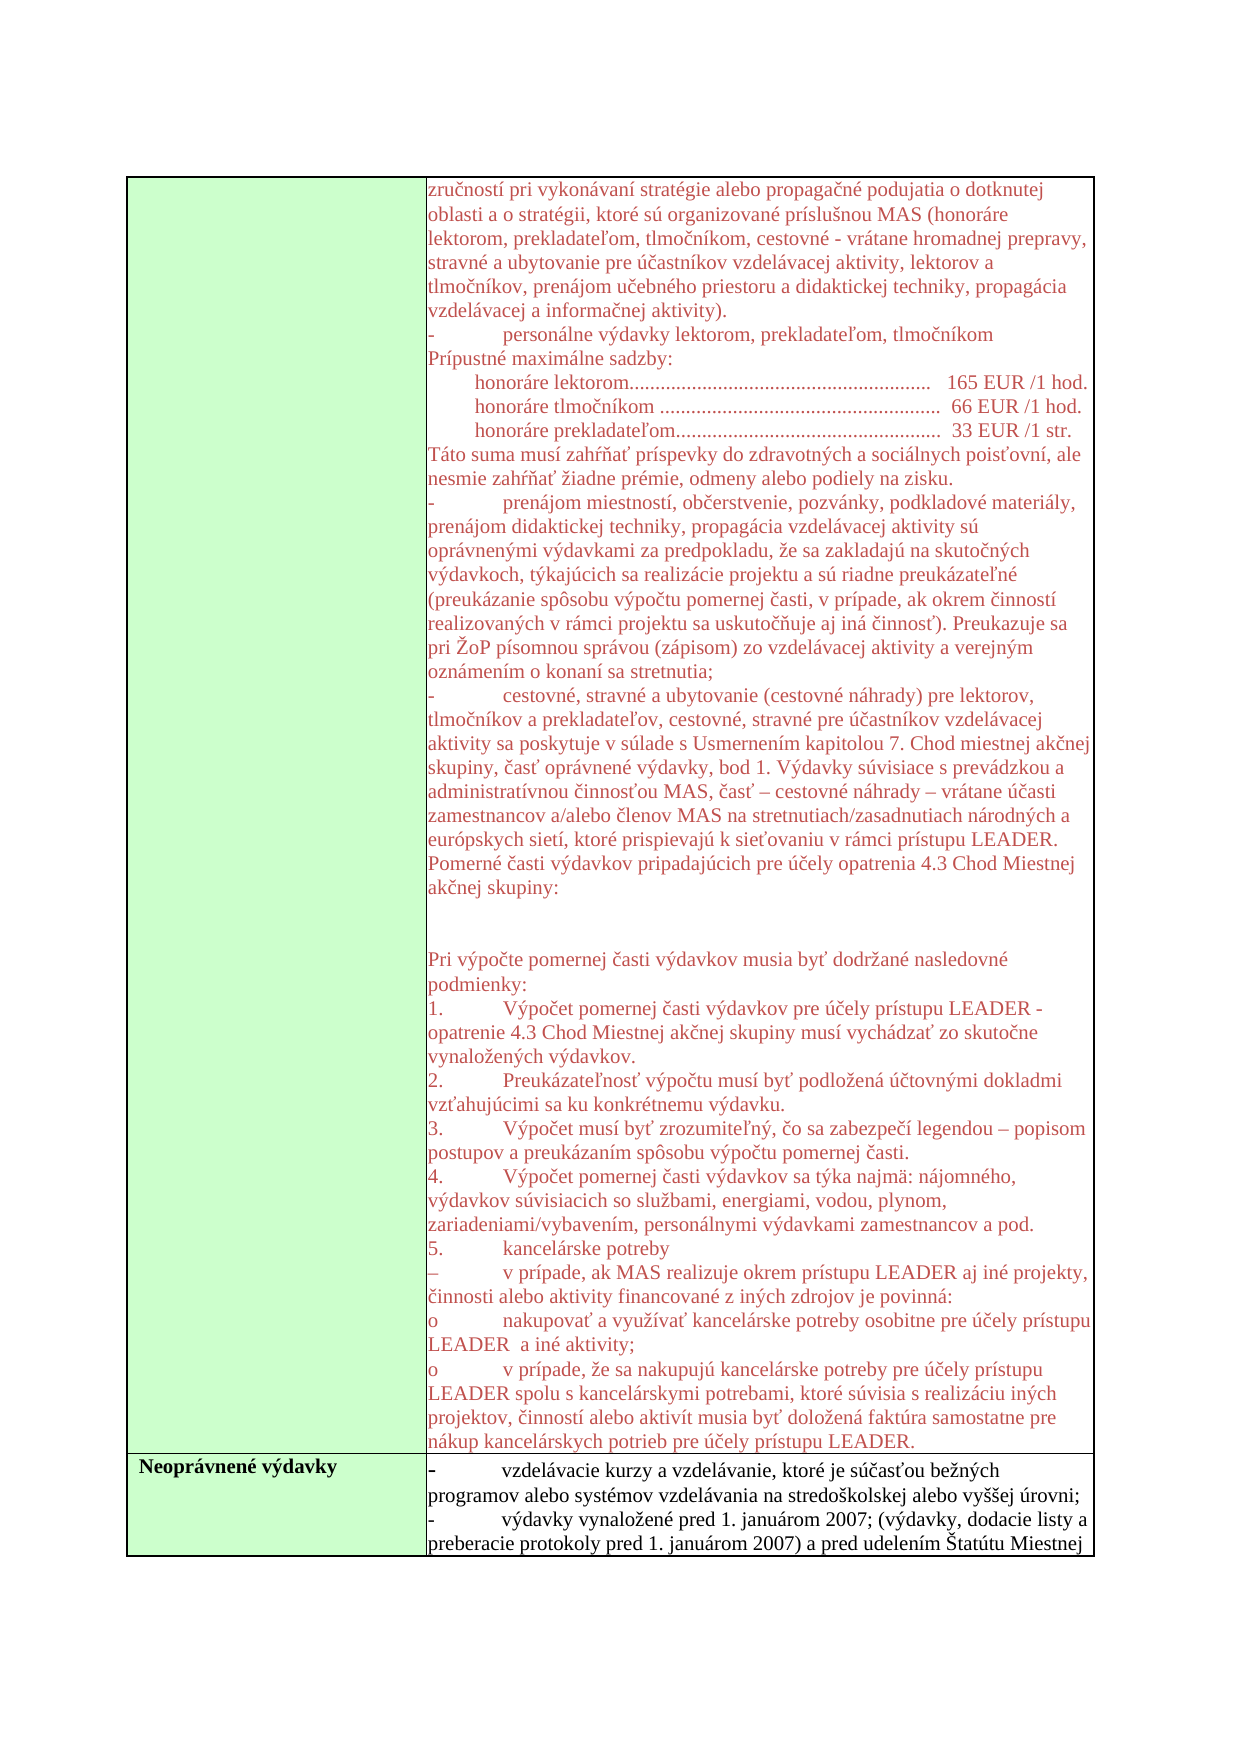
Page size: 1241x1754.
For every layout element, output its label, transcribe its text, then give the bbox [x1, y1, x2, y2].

table_cell Neoprávnené výdavky [128, 1454, 426, 1555]
table_cell zručností pri vykonávaní stratégie alebo propagačné podujatia o dotknutej oblasti a o stratégii, ktoré sú organizované príslušnou MAS (honoráre lektorom, prekladateľom, tlmočníkom, cestovné - vrátane hromadnej prepravy, stravné a ubytovanie pre účastníkov vzdelávacej aktivity, lektorov a tlmočníkov, prenájom učebného priestoru a didaktickej techniky, propagácia vzdelávacej a informačnej aktivity). - personálne výdavky lektorom, prekladateľom, tlmočníkom Prípustné maximálne sadzby: honoráre lektorom.......................................................... 165 EUR /1 hod. honoráre tlmočníkom ...................................................... 66 EUR /1 hod. honoráre prekladateľom................................................... 33 EUR /1 str. Táto suma musí zahŕňať príspevky do zdravotných a sociálnych poisťovní, ale nesmie zahŕňať žiadne prémie, odmeny alebo podiely na zisku. - prenájom miestností, občerstvenie, pozvánky, podkladové materiály, prenájom didaktickej techniky, propagácia vzdelávacej aktivity sú oprávnenými výdavkami za predpokladu, že sa zakladajú na skutočných výdavkoch, týkajúcich sa realizácie projektu a sú riadne preukázateľné (preukázanie spôsobu výpočtu pomernej časti, v prípade, ak okrem činností realizovaných v rámci projektu sa uskutočňuje aj iná činnosť). Preukazuje sa pri ŽoP písomnou správou (zápisom) zo vzdelávacej aktivity a verejným oznámením o konaní sa stretnutia; - cestovné, stravné a ubytovanie (cestovné náhrady) pre lektorov, tlmočníkov a prekladateľov, cestovné, stravné pre účastníkov vzdelávacej aktivity sa poskytuje v súlade s Usmernením kapitolou 7. Chod miestnej akčnej skupiny, časť oprávnené výdavky, bod 1. Výdavky súvisiace s prevádzkou a administratívnou činnosťou MAS, časť – cestovné náhrady – vrátane účasti zamestnancov a/alebo členov MAS na stretnutiach/zasadnutiach národných a európskych sietí, ktoré prispievajú k sieťovaniu v rámci prístupu LEADER. Pomerné časti výdavkov pripadajúcich pre účely opatrenia 4.3 Chod Miestnej akčnej skupiny: Pri výpočte pomernej časti výdavkov musia byť dodržané nasledovné podmienky: 1. Výpočet pomernej časti výdavkov pre účely prístupu LEADER - opatrenie 4.3 Chod Miestnej akčnej skupiny musí vychádzať zo skutočne vynaložených výdavkov. 2. Preukázateľnosť výpočtu musí byť podložená účtovnými dokladmi vzťahujúcimi sa ku konkrétnemu výdavku. 3. Výpočet musí byť zrozumiteľný, čo sa zabezpečí legendou – popisom postupov a preukázaním spôsobu výpočtu pomernej časti. 4. Výpočet pomernej časti výdavkov sa týka najmä: nájomného, výdavkov súvisiacich so službami, energiami, vodou, plynom, zariadeniami/vybavením, personálnymi výdavkami zamestnancov a pod. 5. kancelárske potreby – v prípade, ak MAS realizuje okrem prístupu LEADER aj iné projekty, činnosti alebo aktivity financované z iných zdrojov je povinná: o nakupovať a využívať kancelárske potreby osobitne pre účely prístupu LEADER a iné aktivity; o v prípade, že sa nakupujú kancelárske potreby pre účely prístupu LEADER spolu s kancelárskymi potrebami, ktoré súvisia s realizáciu iných projektov, činností alebo aktivít musia byť doložená faktúra samostatne pre nákup kancelárskych potrieb pre účely prístupu LEADER. [427, 178, 1093, 1453]
table_cell [128, 178, 426, 1453]
table_cell - vzdelávacie kurzy a vzdelávanie, ktoré je súčasťou bežných programov alebo systémov vzdelávania na stredoškolskej alebo vyššej úrovni; - výdavky vynaložené pred 1. januárom 2007; (výdavky, dodacie listy a preberacie protokoly pred 1. januárom 2007) a pred udelením Štatútu Miestnej [427, 1454, 1093, 1555]
